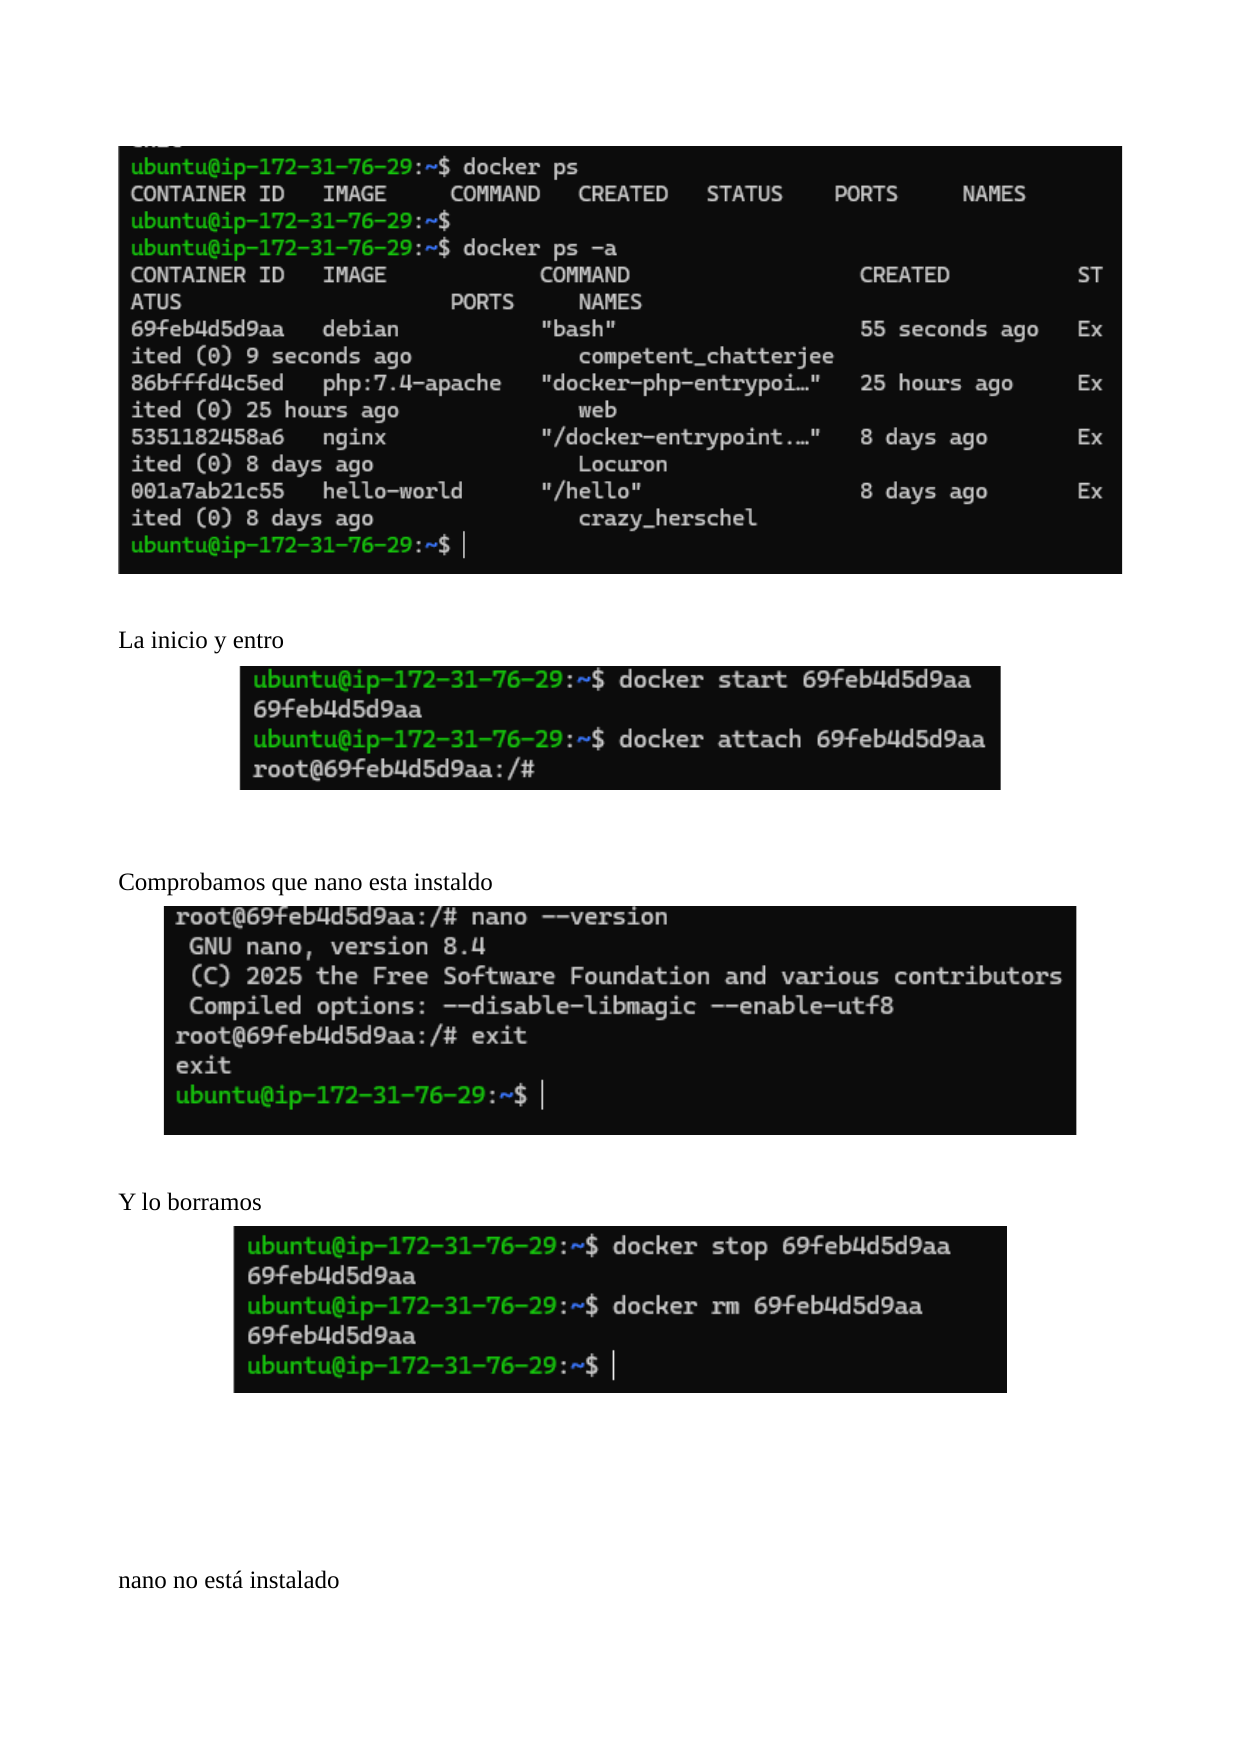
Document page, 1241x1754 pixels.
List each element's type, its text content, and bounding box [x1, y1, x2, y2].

picture [163, 906, 1077, 1135]
picture [233, 1226, 1007, 1393]
picture [239, 666, 1001, 790]
text Comprobamos que nano esta instaldo [118, 867, 1122, 895]
text Y lo borramos [118, 1187, 1122, 1215]
picture [118, 146, 1123, 574]
text La inicio y entro [118, 625, 1122, 654]
text nano no está instalado [118, 1565, 1122, 1593]
